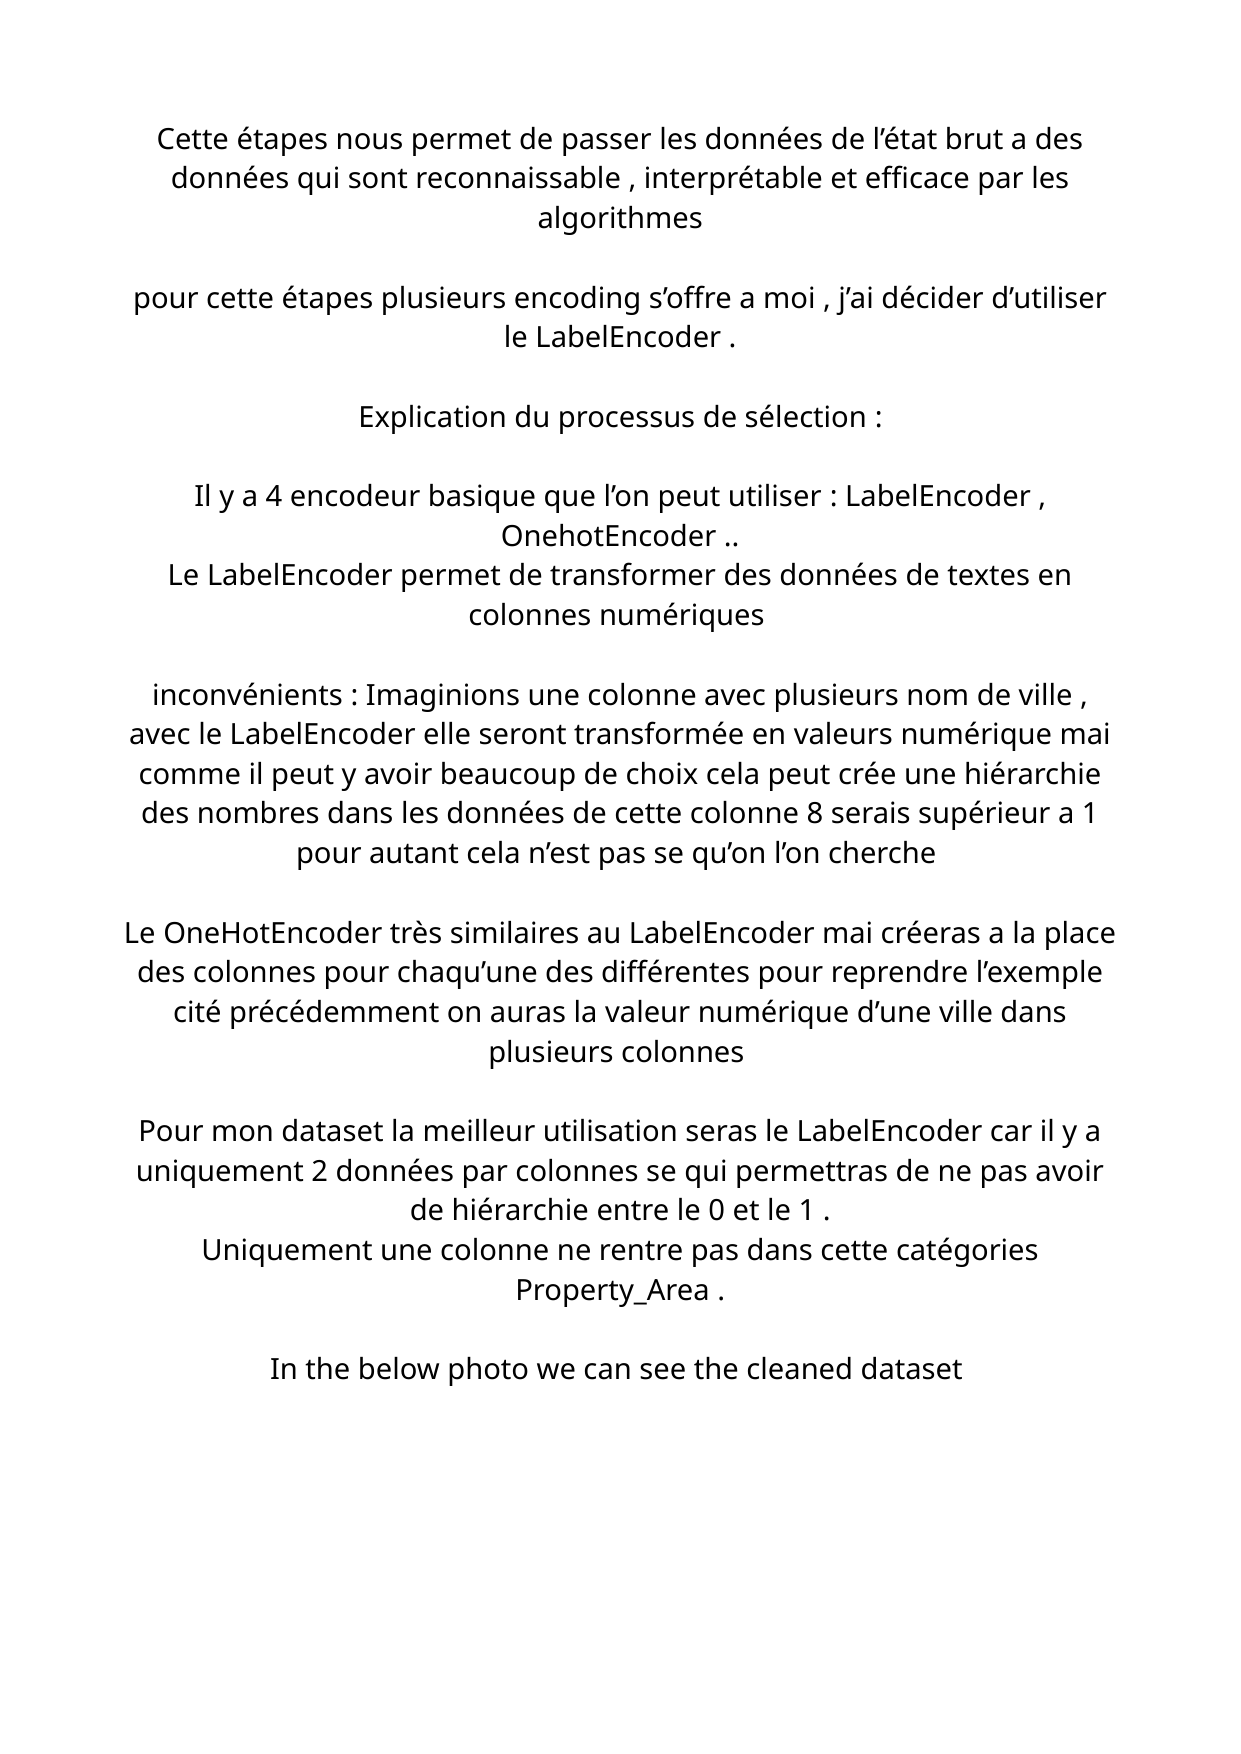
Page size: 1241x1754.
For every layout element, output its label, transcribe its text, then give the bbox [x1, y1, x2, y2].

text Pour mon dataset la meilleur utilisation seras le LabelEncoder car il y a uniquement 2 données par colonnes se qui permettras de ne pas avoir de hiérarchie entre le 0 et le 1 . [118, 1110, 1122, 1229]
text inconvénients : Imaginions une colonne avec plusieurs nom de ville , avec le LabelEncoder elle seront transformée en valeurs numérique mai comme il peut y avoir beaucoup de choix cela peut crée une hiérarchie des nombres dans les données de cette colonne 8 serais supérieur a 1 pour autant cela n’est pas se qu’on l’on cherche [118, 674, 1122, 872]
text In the below photo we can see the cleaned dataset [118, 1348, 1122, 1388]
text Cette étapes nous permet de passer les données de l’état brut a des données qui sont reconnaissable , interprétable et efficace par les algorithmes [118, 118, 1122, 237]
text Il y a 4 encodeur basique que l’on peut utiliser : LabelEncoder , OnehotEncoder .. [118, 475, 1122, 555]
text Uniquement une colonne ne rentre pas dans cette catégories Property_Area . [118, 1229, 1122, 1309]
text pour cette étapes plusieurs encoding s’offre a moi , j’ai décider d’utiliser le LabelEncoder . [118, 277, 1122, 356]
text Le OneHotEncoder très similaires au LabelEncoder mai créeras a la place des colonnes pour chaqu’une des différentes pour reprendre l’exemple cité précédemment on auras la valeur numérique d’une ville dans plusieurs colonnes [118, 912, 1122, 1071]
text Explication du processus de sélection : [118, 396, 1122, 436]
text Le LabelEncoder permet de transformer des données de textes en colonnes numériques [118, 555, 1122, 634]
